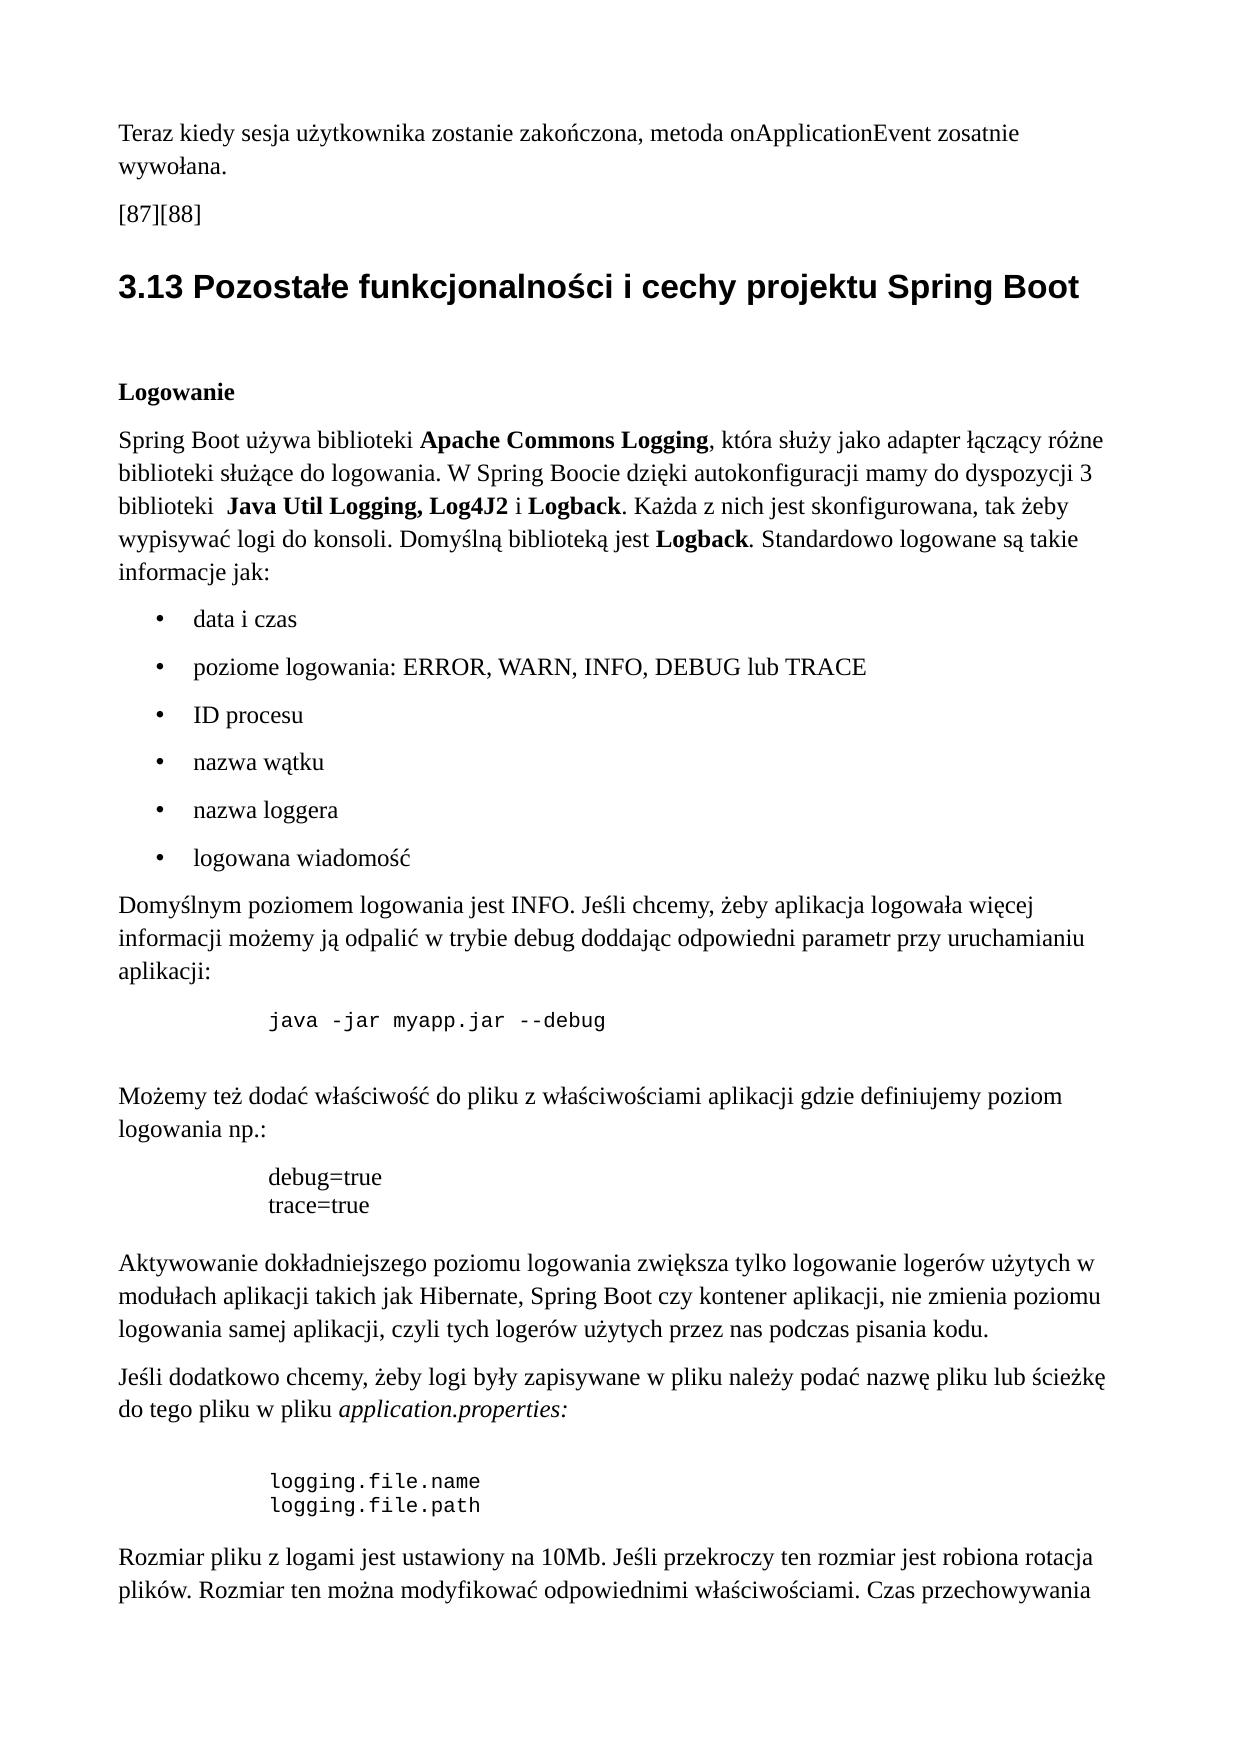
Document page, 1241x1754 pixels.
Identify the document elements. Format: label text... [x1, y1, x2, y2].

text Spring Boot używa biblioteki Apache Commons Logging, która służy jako adapter łączący różne biblioteki służące do logowania. W Spring Boocie dzięki autokonfiguracji mamy do dyspozycji 3 biblioteki Java Util Logging, Log4J2 i Logback. Każda z nich jest skonfigurowana, tak żeby wypisywać logi do konsoli. Domyślną biblioteką jest Logback. Standardowo logowane są takie informacje jak: [118, 425, 1122, 586]
list poziome logowania: ERROR, WARN, INFO, DEBUG lub TRACE [156, 652, 1122, 681]
list data i czas [156, 604, 1122, 633]
text Rozmiar pliku z logami jest ustawiony na 10Mb. Jeśli przekroczy ten rozmiar jest robiona rotacja plików. Rozmiar ten można modyfikować odpowiednimi właściwościami. Czas przechowywania [118, 1542, 1122, 1604]
text Aktywowanie dokładniejszego poziomu logowania zwiększa tylko logowanie logerów użytych w modułach aplikacji takich jak Hibernate, Spring Boot czy kontener aplikacji, nie zmienia poziomu logowania samej aplikacji, czyli tych logerów użytych przez nas podczas pisania kodu. [118, 1248, 1122, 1343]
text java -jar myapp.jar --debug [193, 1004, 1122, 1033]
text Teraz kiedy sesja użytkownika zostanie zakończona, metoda onApplicationEvent zosatnie wywołana. [118, 118, 1122, 180]
text Domyślnym poziomem logowania jest INFO. Jeśli chcemy, żeby aplikacja logowała więcej informacji możemy ją odpalić w trybie debug doddając odpowiedni parametr przy uruchamianiu aplikacji: [118, 890, 1122, 985]
text logging.file.name [193, 1471, 1122, 1494]
list ID procesu [156, 700, 1122, 728]
text Możemy też dodać właściwość do pliku z właściwościami aplikacji gdzie definiujemy poziom logowania np.: [118, 1081, 1122, 1143]
text logging.file.path [193, 1494, 1122, 1518]
text Logowanie [118, 377, 1122, 406]
text [87][88] [118, 199, 1122, 227]
list logowana wiadomość [156, 843, 1122, 871]
subtitle 3.13 Pozostałe funkcjonalności i cechy projektu Spring Boot [118, 267, 1122, 306]
list nazwa loggera [156, 795, 1122, 824]
text debug=true trace=true [193, 1162, 1122, 1219]
text Jeśli dodatkowo chcemy, żeby logi były zapisywane w pliku należy podać nazwę pliku lub ścieżkę do tego pliku w pliku application.properties: [118, 1362, 1122, 1423]
list nazwa wątku [156, 747, 1122, 776]
